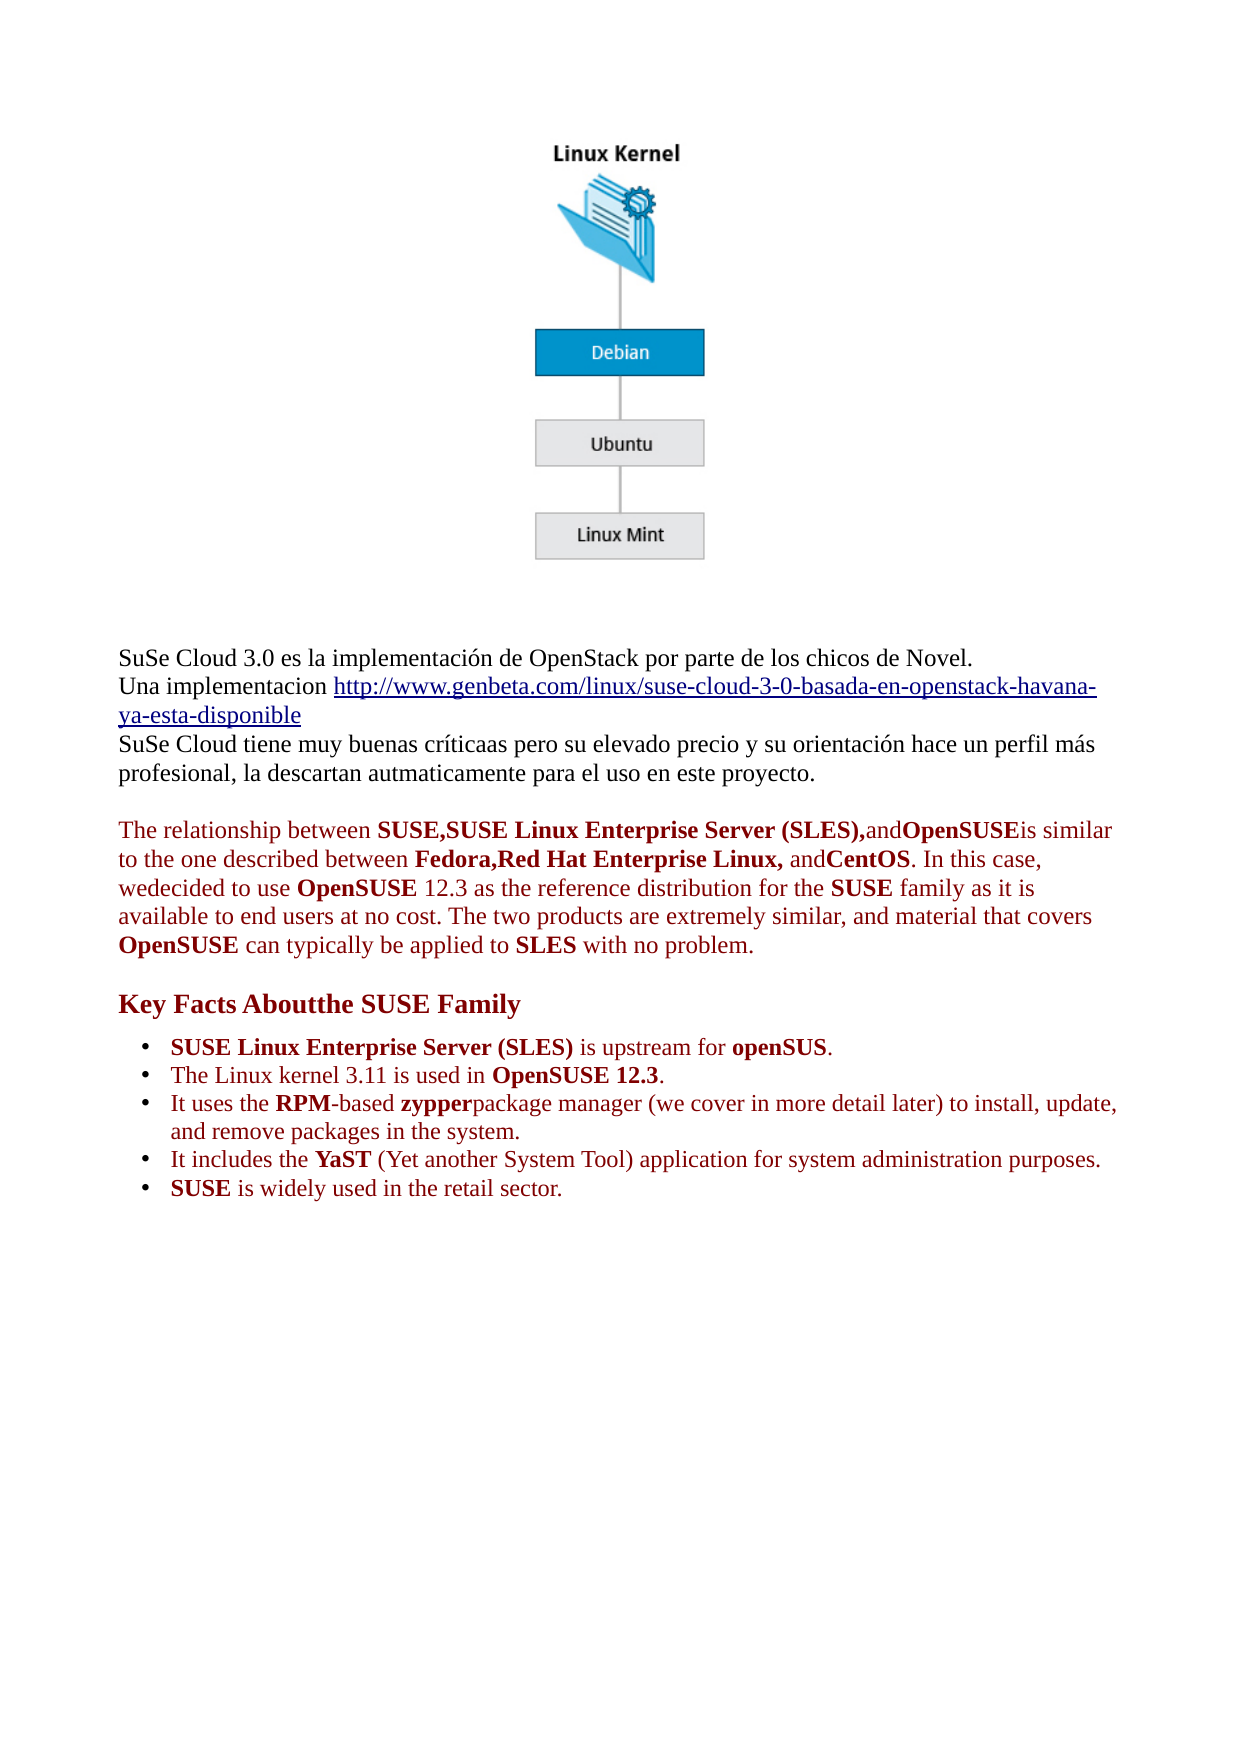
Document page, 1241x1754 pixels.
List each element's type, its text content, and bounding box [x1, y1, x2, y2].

picture [509, 118, 731, 586]
text Una implementacion http://www.genbeta.com/linux/suse-cloud-3-0-basada-en-openstack-havana-ya-esta-disponible [118, 671, 1122, 729]
text The relationship between SUSE,SUSE Linux Enterprise Server (SLES),andOpenSUSEis similar to the one described between Fedora,Red Hat Enterprise Linux, andCentOS. In this case, wedecided to use OpenSUSE 12.3 as the reference distribution for the SUSE family as it is available to end users at no cost. The two products are extremely similar, and material that covers OpenSUSE can typically be applied to SLES with no problem. [118, 815, 1122, 959]
list It uses the RPM-based zypperpackage manager (we cover in more detail later) to install, update, and remove packages in the system. [170, 1089, 1122, 1145]
list It includes the YaST (Yet another System Tool) application for system administration purposes. [170, 1145, 1122, 1173]
text SuSe Cloud tiene muy buenas críticaas pero su elevado precio y su orientación hace un perfil más profesional, la descartan autmaticamente para el uso en este proyecto. [118, 729, 1122, 786]
text Key Facts Aboutthe SUSE Family [118, 988, 1122, 1020]
text SuSe Cloud 3.0 es la implementación de OpenStack por parte de los chicos de Novel. [118, 643, 1122, 671]
list The Linux kernel 3.11 is used in OpenSUSE 12.3. [170, 1061, 1122, 1089]
list SUSE is widely used in the retail sector. [170, 1173, 1122, 1201]
list SUSE Linux Enterprise Server (SLES) is upstream for openSUS. [170, 1032, 1122, 1061]
